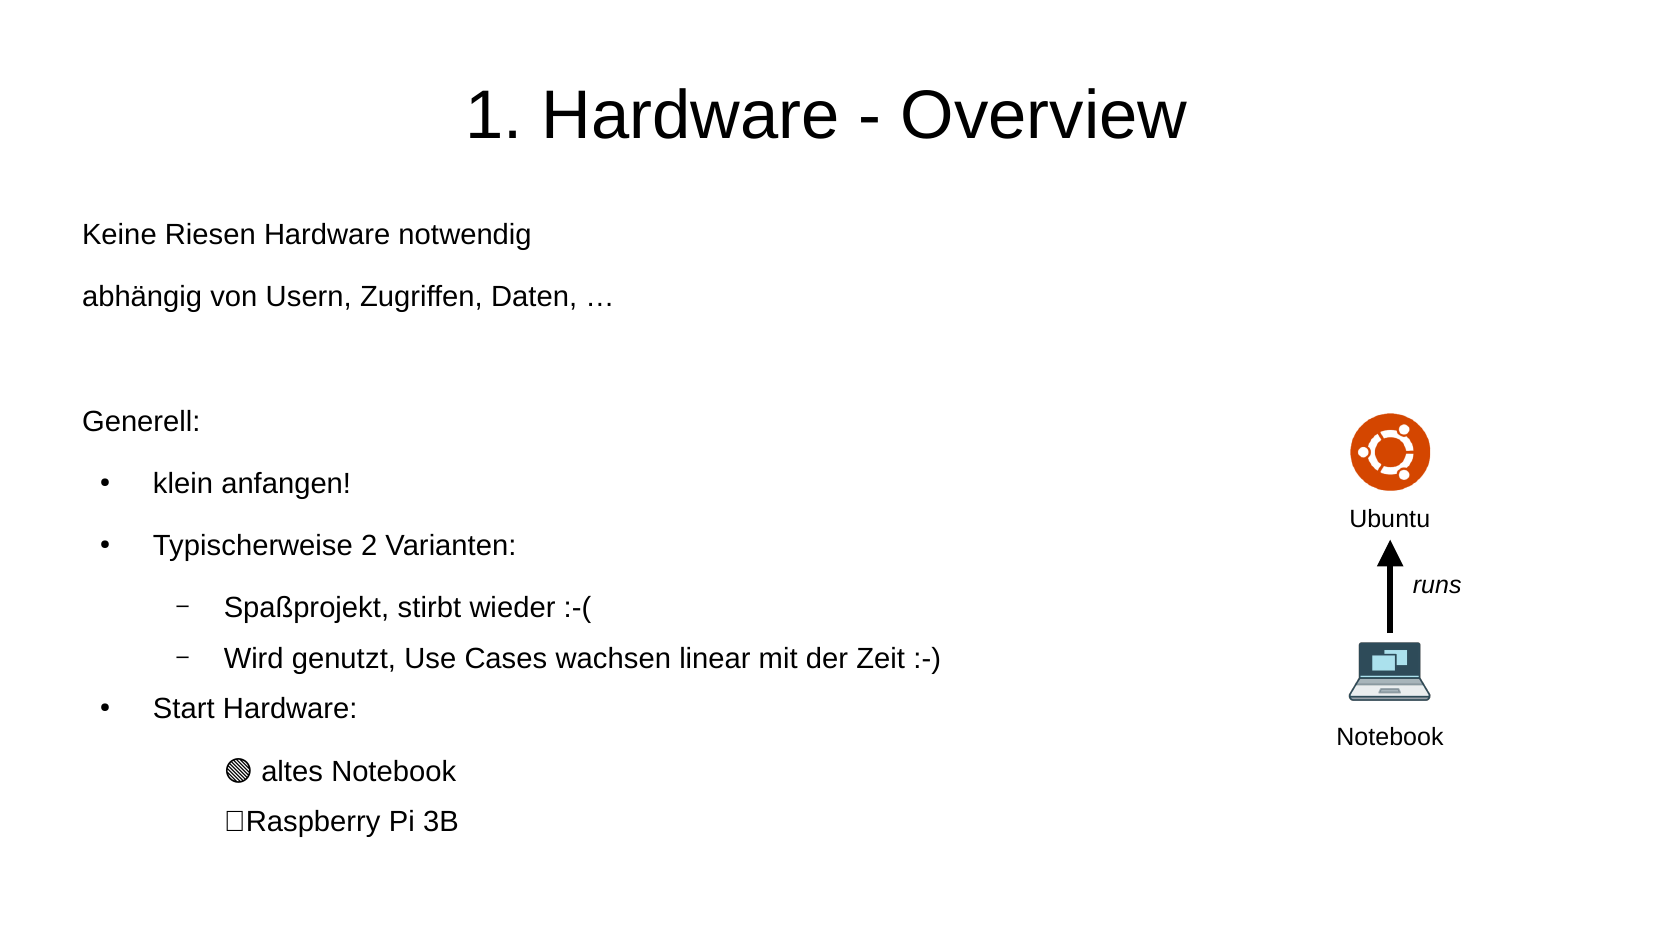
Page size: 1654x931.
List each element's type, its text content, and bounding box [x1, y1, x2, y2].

text_box Notebook [1321, 715, 1459, 759]
text_box Ubuntu [1334, 497, 1445, 541]
picture [1345, 627, 1434, 715]
text_box runs [1398, 563, 1477, 607]
list Keine Riesen Hardware notwendig abhängig von Usern, Zugriffen, Daten, … Generell: klein anfangen! Typischerweise 2 Varianten: Spaßprojekt, stirbt wieder :-( Wird genutzt, Use Cases wachsen linear mit der Zeit :-) Start Hardware: 🟢 altes Notebook 🔴Raspberry Pi 3B [82, 217, 1571, 886]
picture [1350, 413, 1431, 492]
title 1. Hardware - Overview [82, 37, 1571, 193]
